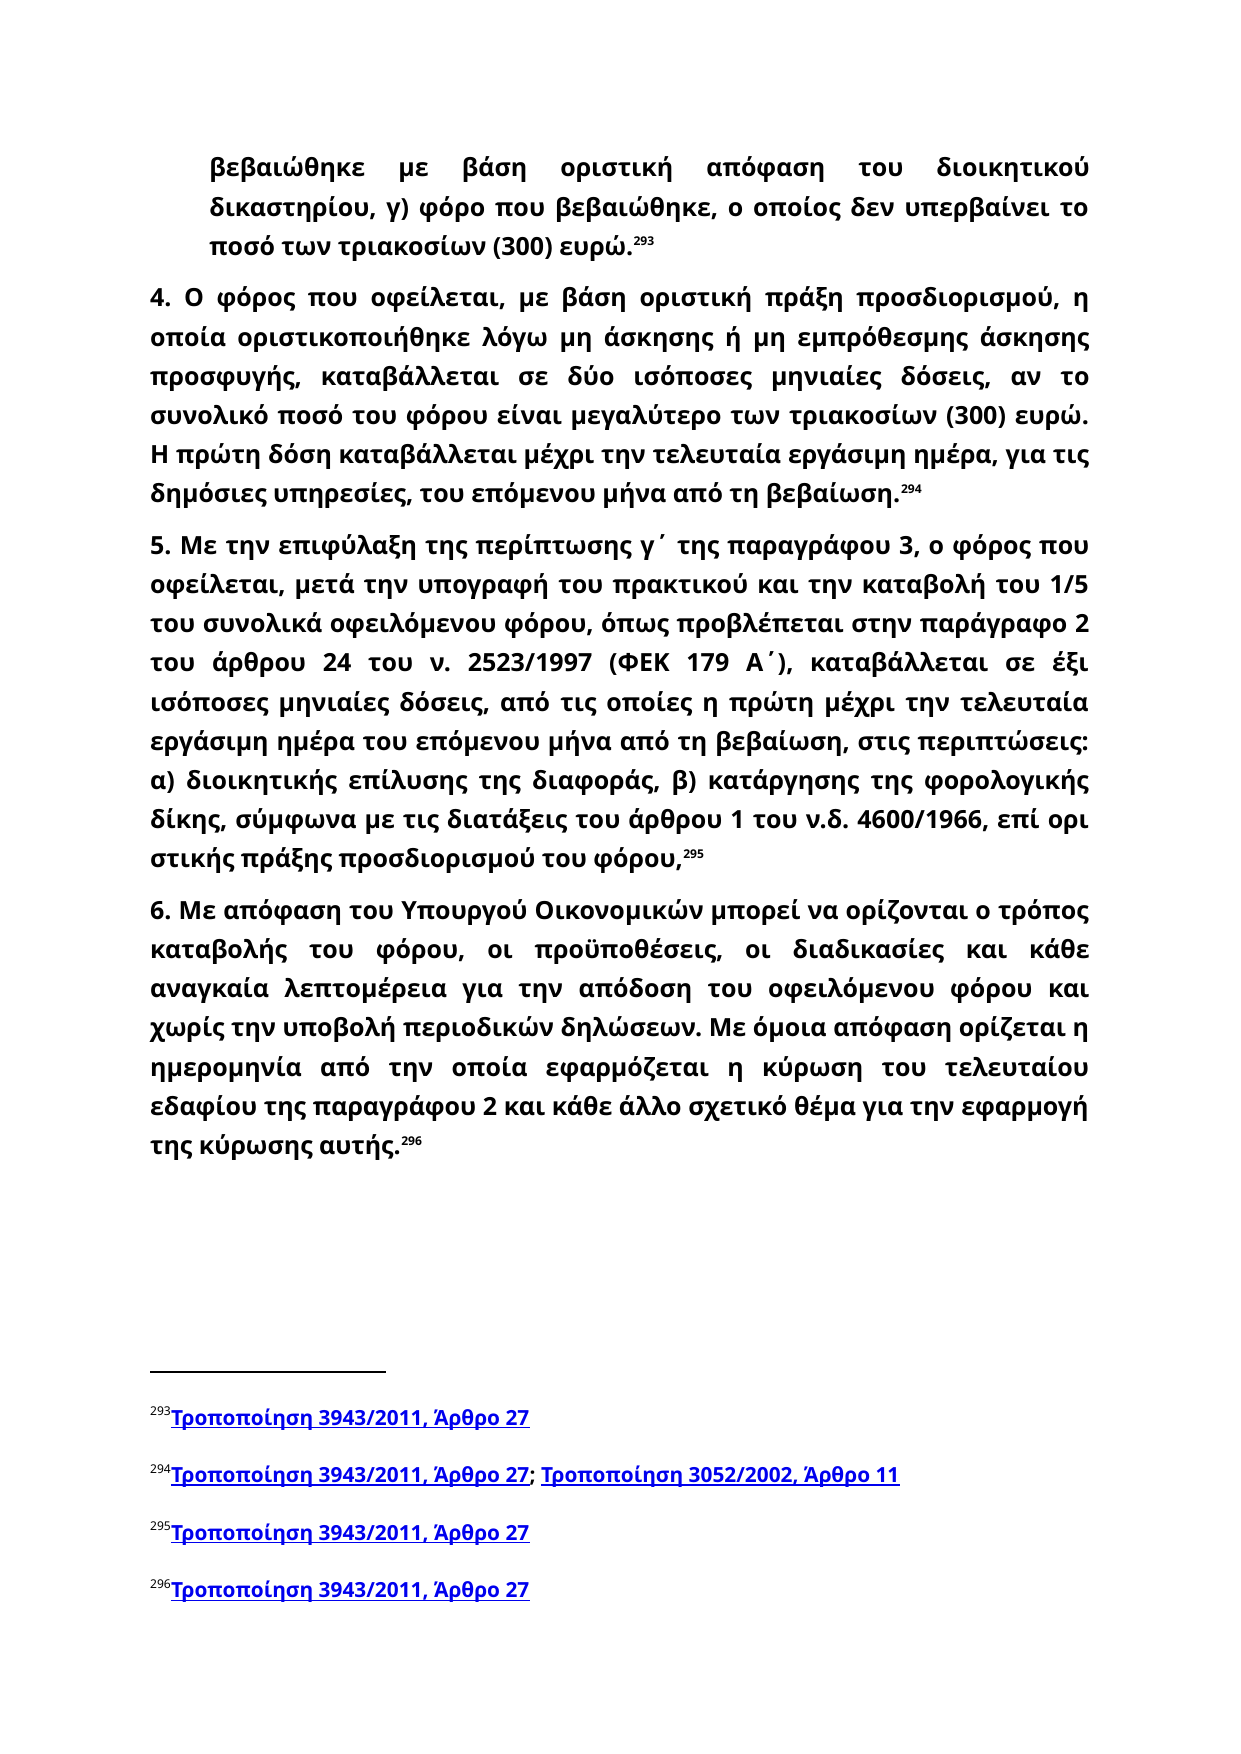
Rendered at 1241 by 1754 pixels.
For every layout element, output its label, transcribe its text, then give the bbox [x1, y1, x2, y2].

text 4. O φόρος που οφείλεται, με βάση οριστική πράξη προσδιορισμού, η οποία οριστικοποιήθηκε λόγω μη άσκησης ή μη εμπρόθεσμης άσκησης προσφυγής, καταβάλλεται σε δύο ισόποσες μηνιαίες δόσεις, αν το συνολικό ποσό του φόρου είναι μεγαλύτερο των τριακοσίων (300) ευρώ. Η πρώτη δόση καταβάλλεται μέχρι την τελευταία εργάσιμη ημέρα, για τις δημόσιες υπηρεσίες, του επόμενου μήνα από τη βεβαίωση. [150, 280, 1090, 510]
text Τροποποίηση 3943/2011, Άρθρο 27 [150, 1518, 1090, 1546]
list βεβαιώθηκε με βάση οριστική απόφαση του διοικητικού δικαστηρίου, γ) φόρο που βεβαιώθηκε, ο οποίος δεν υπερβαίνει το ποσό των τριακοσίων (300) ευρώ. [150, 150, 1090, 262]
text Τροποποίηση 3943/2011, Άρθρο 27 [150, 1576, 1090, 1604]
text Τροποποίηση 3943/2011, Άρθρο 27 [150, 1403, 1090, 1431]
text 5. Με την επιφύλαξη της περίπτωσης γ΄ της παραγράφου 3, ο φόρος που οφείλεται, μετά την υπογραφή του πρακτικού και την καταβολή του 1/5 του συνολικά οφειλόμενου φόρου, όπως προβλέπεται στην παράγραφο 2 του άρθρου 24 του ν. 2523/1997 (ΦΕΚ 179 Α΄), καταβάλλεται σε έξι ισόποσες μηνιαίες δόσεις, από τις οποίες η πρώτη μέχρι την τελευταία εργάσιμη ημέρα του επόμενου μήνα από τη βεβαίωση, στις περιπτώσεις: α) διοικητικής επίλυσης της διαφοράς, β) κατάργησης της φορολογικής δίκης, σύμφωνα με τις διατάξεις του άρθρου 1 του ν.δ. 4600/1966, επί ορι στικής πράξης προσδιορισμού του φόρου, [150, 527, 1090, 875]
text 6. Με απόφαση του Υπουργού Οικονομικών μπορεί να ορίζονται ο τρόπος καταβολής του φόρου, οι προϋποθέσεις, οι διαδικασίες και κάθε αναγκαία λεπτομέρεια για την απόδοση του οφειλόμενου φόρου και χωρίς την υποβολή περιοδικών δηλώσεων. Με όμοια απόφαση ορίζεται η ημερομηνία από την οποία εφαρμόζεται η κύρωση του τελευταίου εδαφίου της παραγράφου 2 και κάθε άλλο σχετικό θέμα για την εφαρμογή της κύρωσης αυτής. [150, 892, 1090, 1162]
text Τροποποίηση 3943/2011, Άρθρο 27; Τροποποίηση 3052/2002, Άρθρο 11 [150, 1460, 1090, 1489]
